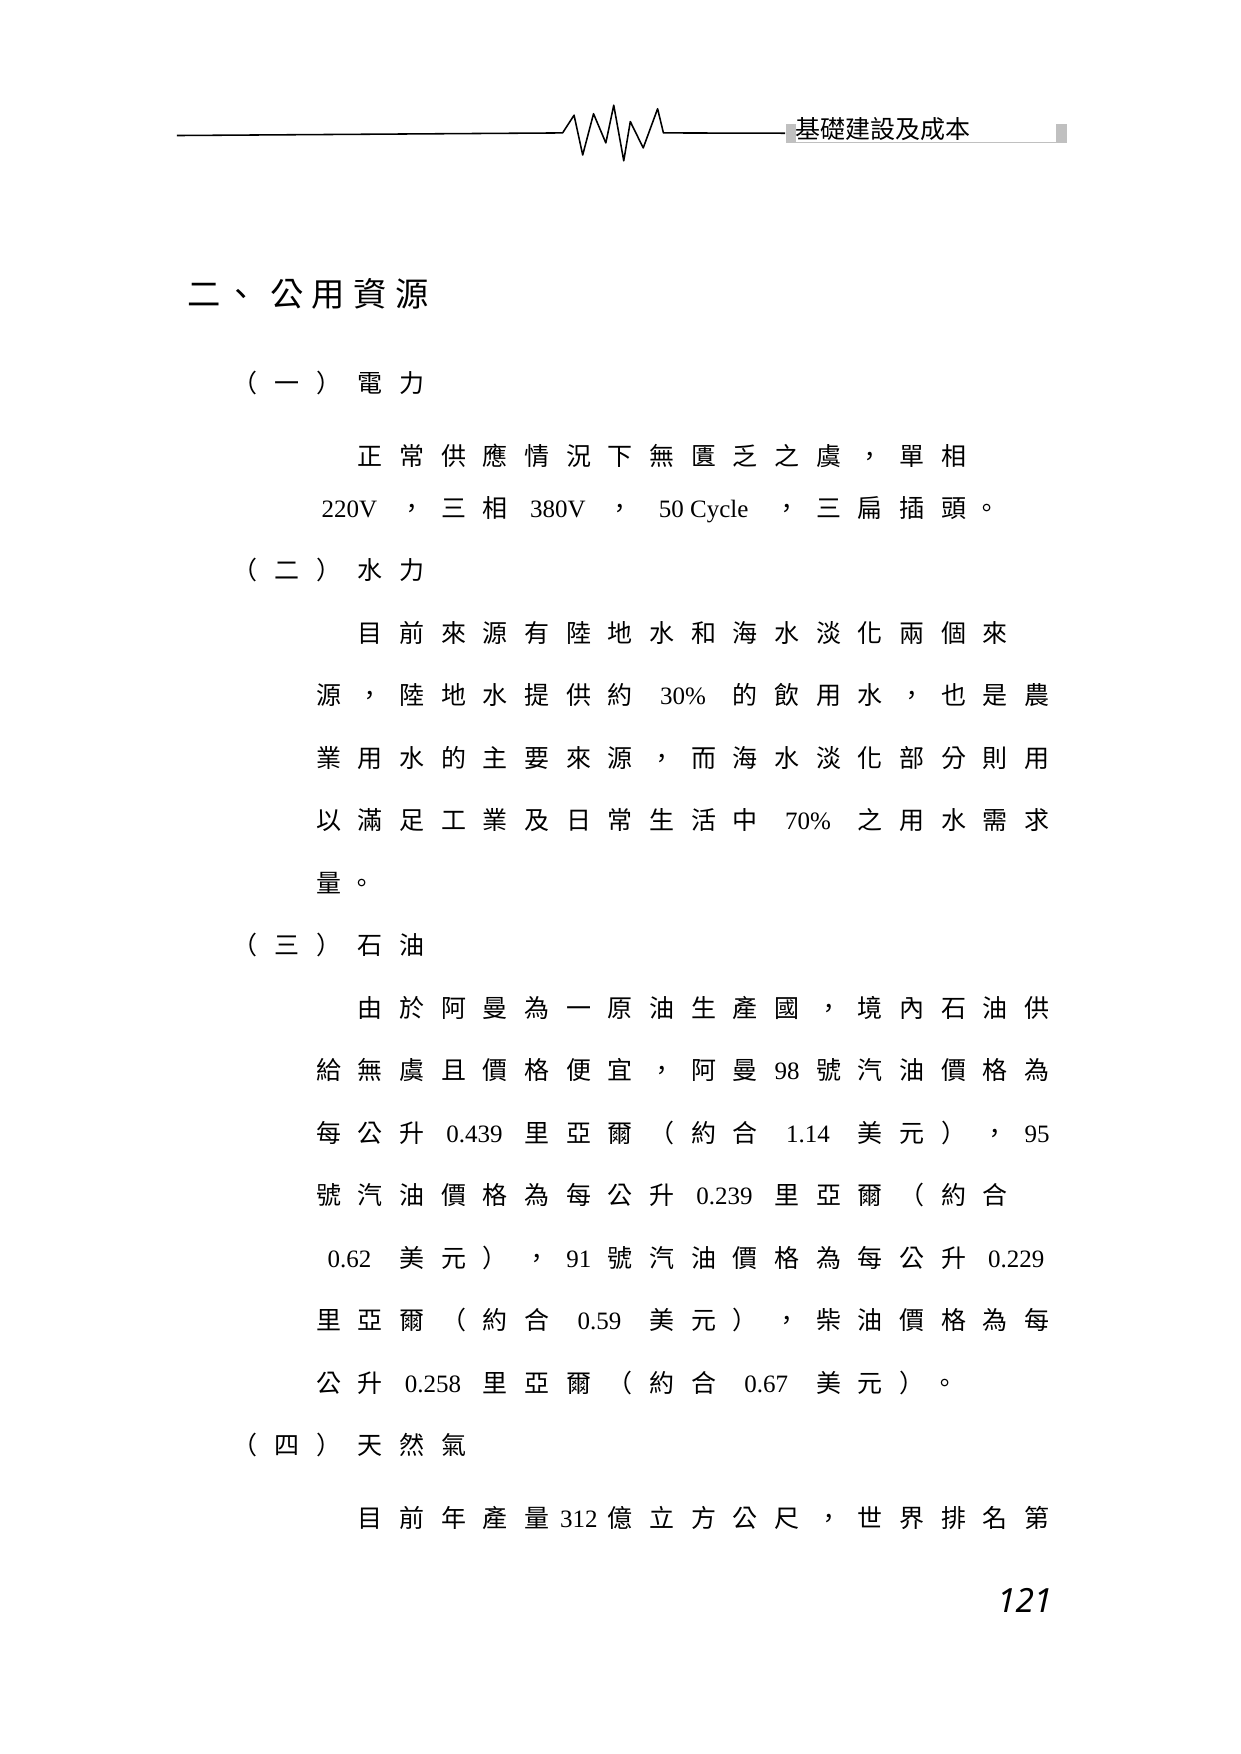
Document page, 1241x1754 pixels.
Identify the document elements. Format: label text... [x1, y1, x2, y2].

text 目前來源有陸地水和海水淡化兩個來源，陸地水提供約30%的飲用水，也是農業用水的主要來源，而海水淡化部分則用以滿足工業及日常生活中70%之用水需求量。 [281, 589, 1058, 902]
text 二、公用資源 [183, 250, 1058, 313]
text （四）天然氣 [207, 1402, 1058, 1464]
text 正常供應情況下無匱乏之虞，單相220V，三相380V，50 Cycle，三扁插頭。 [281, 402, 1058, 527]
text 由於阿曼為一原油生產國，境內石油供給無虞且價格便宜，阿曼98號汽油價格為每公升0.439里亞爾（約合1.14美元），95號汽油價格為每公升0.239里亞爾（約合0.62美元），91號汽油價格為每公升0.229里亞爾（約合0.59美元），柴油價格為每公升0.258里亞爾（約合0.67美元）。 [281, 964, 1058, 1402]
text （三）石油 [207, 902, 1058, 964]
text 目前年產量312億立方公尺，世界排名第 [281, 1464, 1058, 1527]
text （一）電力 [207, 339, 1058, 402]
text （二）水力 [207, 527, 1058, 589]
